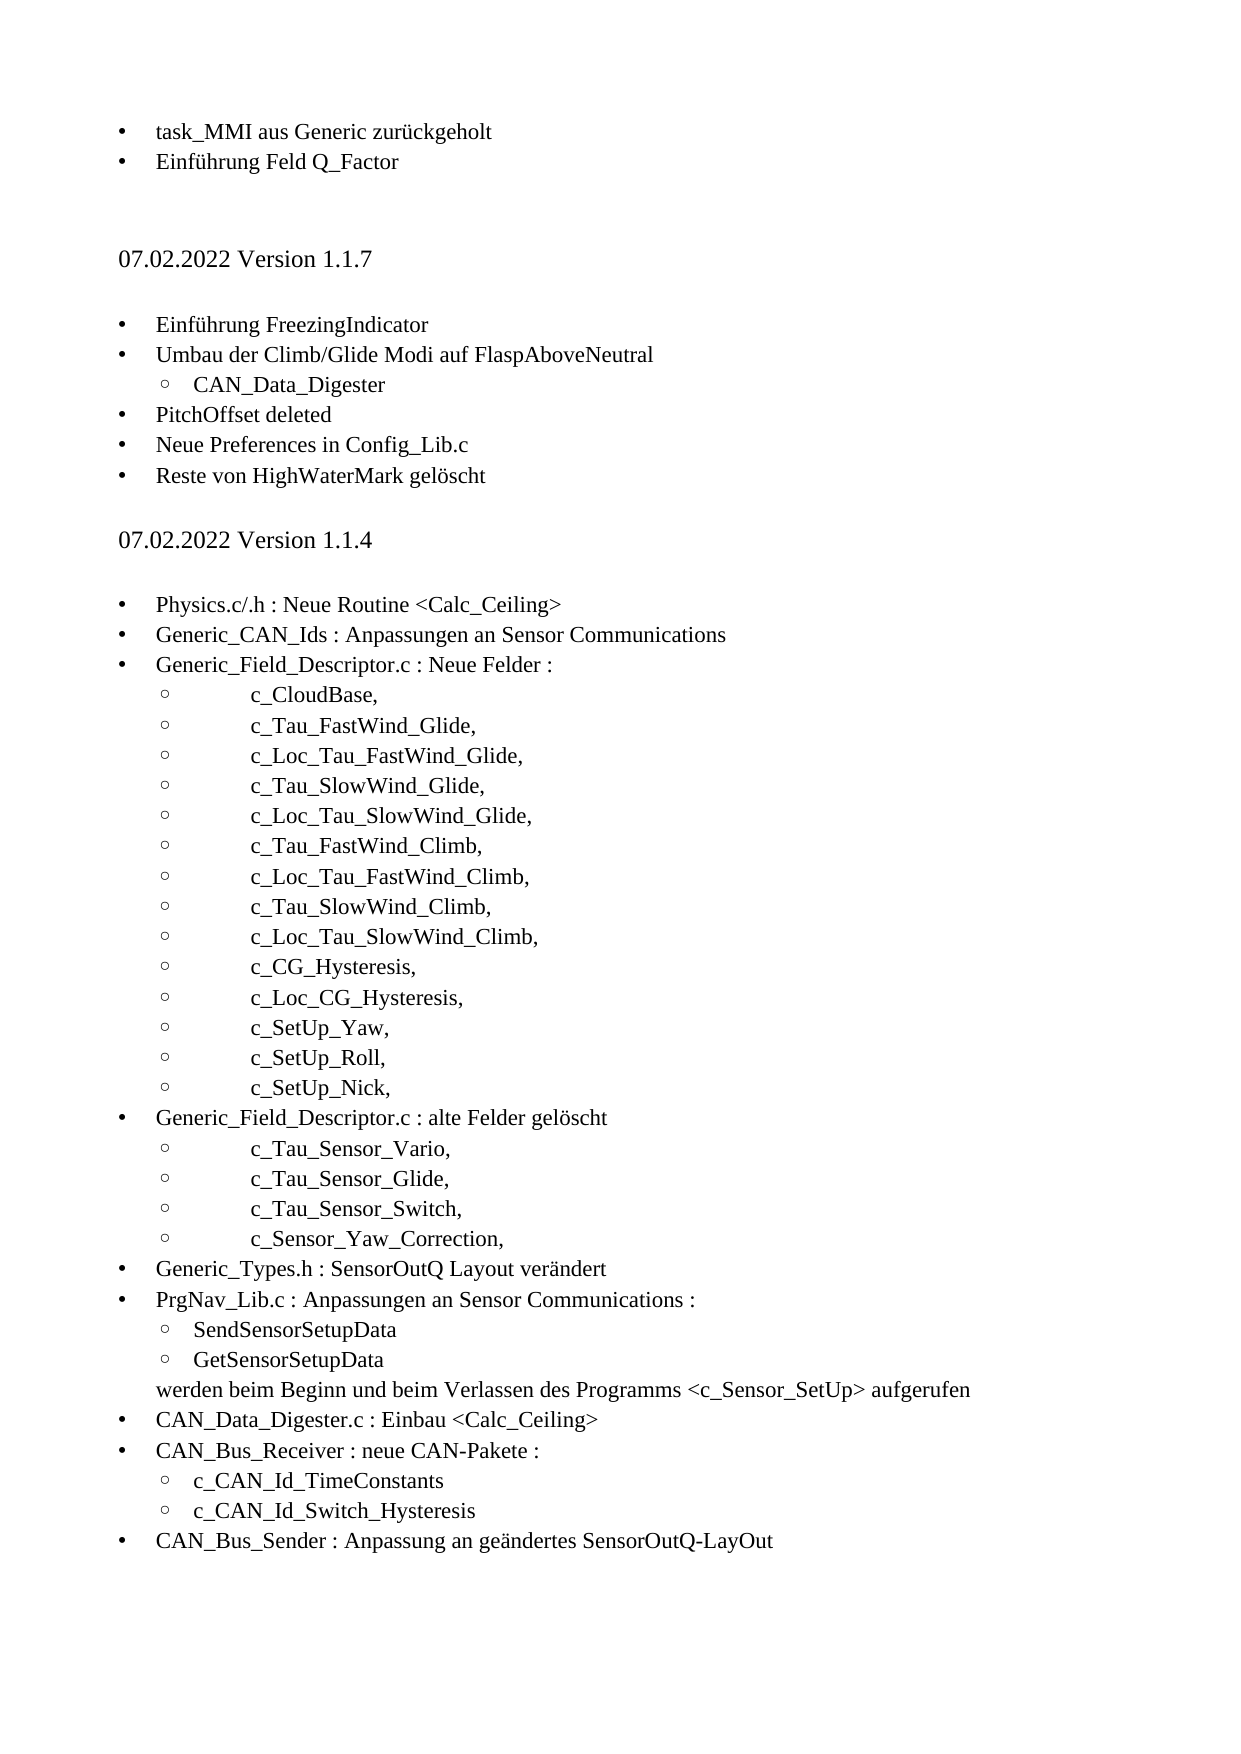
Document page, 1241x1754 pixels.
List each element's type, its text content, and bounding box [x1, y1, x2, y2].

list c_Loc_Tau_FastWind_Climb, [156, 863, 1122, 889]
list CAN_Data_Digester.c : Einbau <Calc_Ceiling> [118, 1407, 1122, 1433]
list c_CloudBase, [156, 682, 1122, 708]
list c_Tau_FastWind_Glide, [156, 712, 1122, 738]
list task_MMI aus Generic zurückgeholt [118, 118, 1122, 144]
list c_Tau_Sensor_Glide, [156, 1165, 1122, 1191]
list c_Loc_Tau_SlowWind_Glide, [156, 802, 1122, 829]
list c_SetUp_Nick, [156, 1074, 1122, 1101]
list Generic_CAN_Ids : Anpassungen an Sensor Communications [118, 621, 1122, 647]
list c_Loc_Tau_FastWind_Glide, [156, 742, 1122, 768]
list Generic_Types.h : SensorOutQ Layout verändert [118, 1256, 1122, 1282]
list Physics.c/.h : Neue Routine <Calc_Ceiling> [118, 591, 1122, 617]
text 07.02.2022 Version 1.1.4 [118, 525, 1122, 554]
list c_CAN_Id_Switch_Hysteresis [156, 1497, 1122, 1523]
list Reste von HighWaterMark gelöscht [118, 462, 1122, 488]
list c_CAN_Id_TimeConstants [156, 1467, 1122, 1493]
list c_Tau_Sensor_Vario, [156, 1135, 1122, 1161]
list PitchOffset deleted [118, 401, 1122, 428]
list Umbau der Climb/Glide Modi auf FlaspAboveNeutral [118, 341, 1122, 367]
list c_Tau_SlowWind_Glide, [156, 772, 1122, 798]
list Neue Preferences in Config_Lib.c [118, 431, 1122, 458]
text 07.02.2022 Version 1.1.7 [118, 244, 1122, 273]
list c_Sensor_Yaw_Correction, [156, 1225, 1122, 1252]
list c_Tau_Sensor_Switch, [156, 1195, 1122, 1221]
list c_SetUp_Yaw, [156, 1014, 1122, 1040]
list c_SetUp_Roll, [156, 1044, 1122, 1070]
list werden beim Beginn und beim Verlassen des Programms <c_Sensor_SetUp> aufgerufen [118, 1376, 1122, 1403]
list Einführung Feld Q_Factor [118, 148, 1122, 175]
list c_Loc_Tau_SlowWind_Climb, [156, 923, 1122, 949]
list c_Loc_CG_Hysteresis, [156, 984, 1122, 1010]
list PrgNav_Lib.c : Anpassungen an Sensor Communications : [118, 1286, 1122, 1312]
list CAN_Data_Digester [156, 371, 1122, 397]
list c_Tau_FastWind_Climb, [156, 833, 1122, 859]
list Einführung FreezingIndicator [118, 311, 1122, 337]
list CAN_Bus_Sender : Anpassung an geändertes SensorOutQ-LayOut [118, 1527, 1122, 1554]
list c_CG_Hysteresis, [156, 953, 1122, 980]
list SendSensorSetupData [156, 1316, 1122, 1342]
list GetSensorSetupData [156, 1346, 1122, 1372]
list Generic_Field_Descriptor.c : Neue Felder : [118, 651, 1122, 678]
list CAN_Bus_Receiver : neue CAN-Pakete : [118, 1437, 1122, 1463]
list Generic_Field_Descriptor.c : alte Felder gelöscht [118, 1104, 1122, 1131]
list c_Tau_SlowWind_Climb, [156, 893, 1122, 919]
